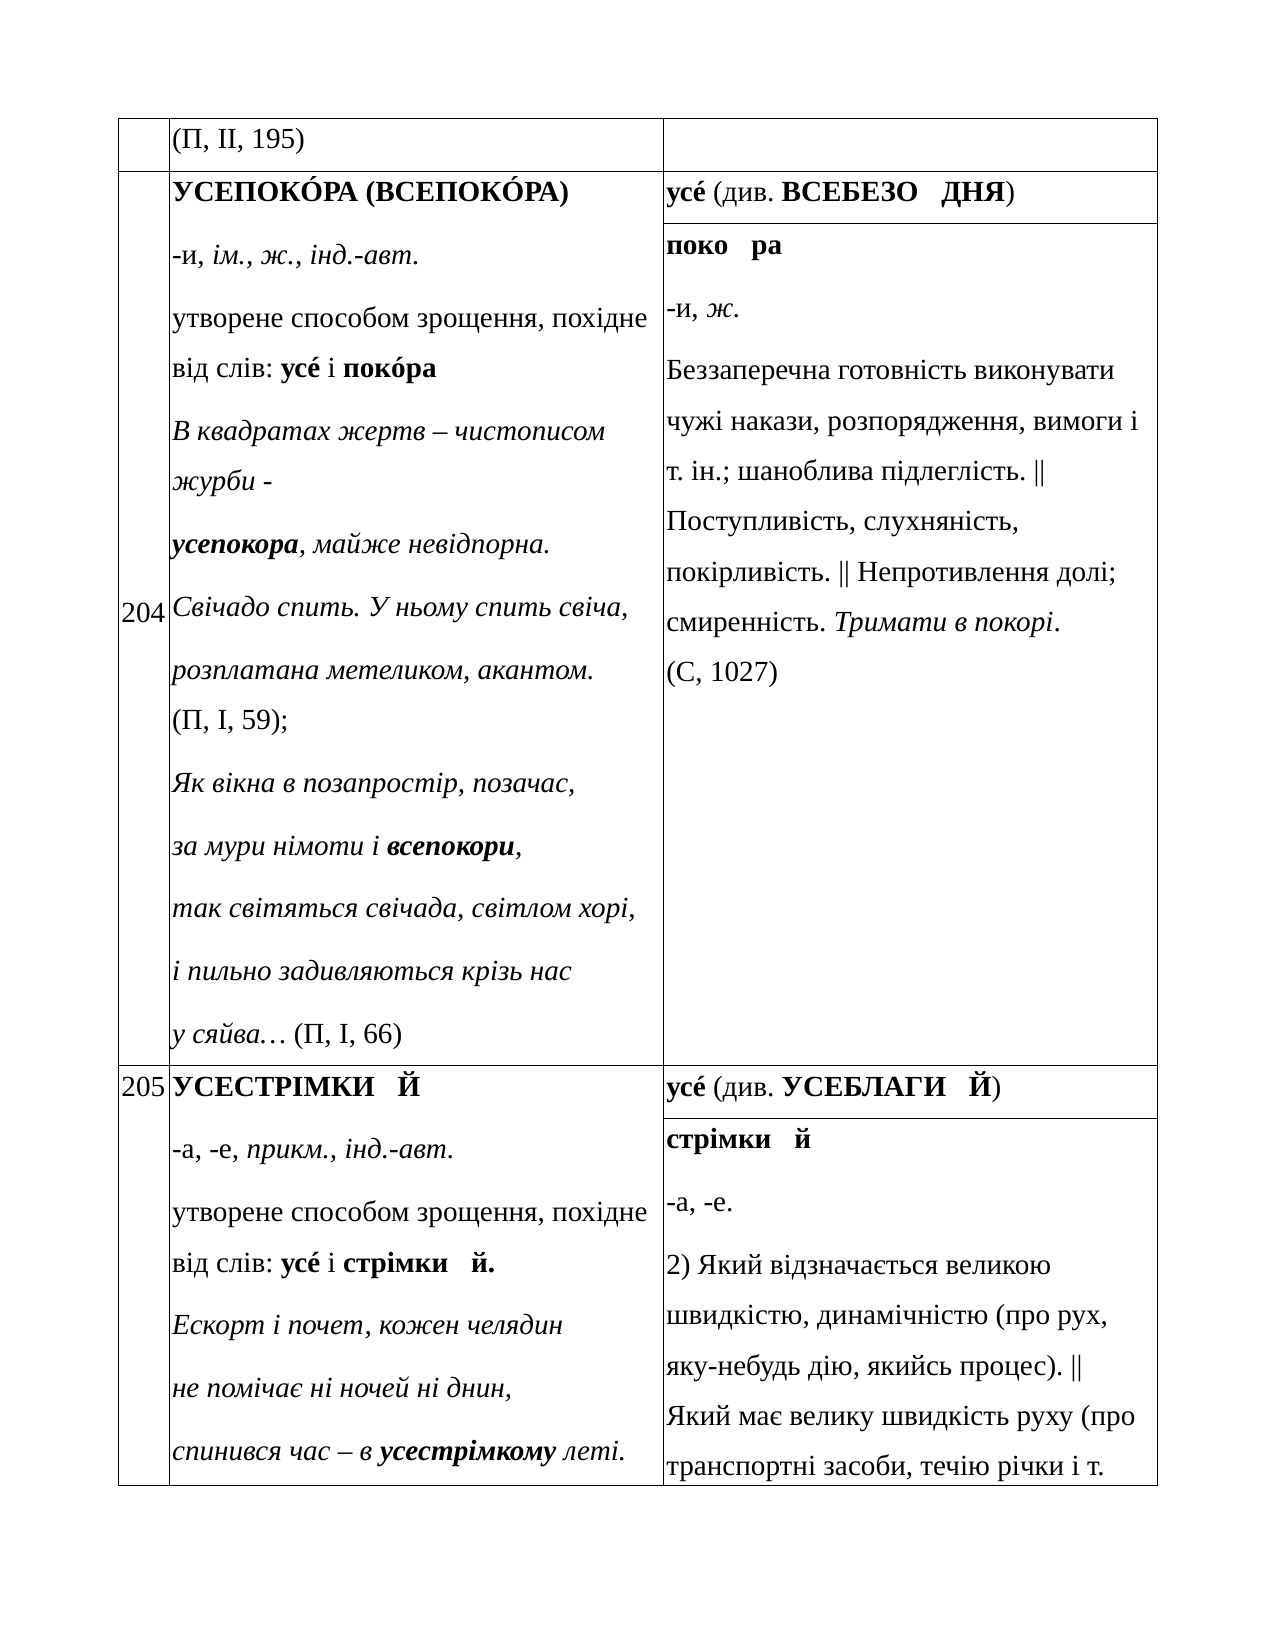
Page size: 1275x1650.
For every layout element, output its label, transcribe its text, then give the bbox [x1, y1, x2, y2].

table_cell 205 [119, 1066, 169, 1485]
table_cell УСЕСТРІМКИЙ -а, -е, прикм., інд.-авт. утворене способом зрощення, похідне від слів: усé і стрімкий. Ескорт і почет, кожен челядин не помічає ні ночей ні днин, спинився час – в усестрімкому леті. [170, 1066, 663, 1485]
table_cell усé (див. УСЕБЛАГИЙ) [664, 1066, 1157, 1118]
table_cell (П, ІІ, 195) [170, 119, 663, 171]
table_cell [664, 119, 1157, 171]
table_cell УСЕПОКÓРА (ВСЕПОКÓРА) -и, ім., ж., інд.-авт. утворене способом зрощення, похідне від слів: усé і покóра В квадратах жертв – чистописом журби - усепокора, майже невідпорна. Свічадо спить. У ньому спить свіча, розплатана метеликом, акантом. (П, І, 59); Як вікна в позапростір, позачас, за мури німоти і всепокори, так світяться свічада, світлом хорі, і пильно задивляються крізь нас у сяйва… (П, І, 66) [170, 172, 663, 1065]
table_cell [119, 119, 169, 171]
table_cell покора -и, ж. Беззаперечна готовність виконувати чужі накази, розпорядження, вимоги і т. ін.; шаноблива підлеглість. || Поступливість, слухняність, покірливість. || Непротивлення долі; смиренність. Тримати в покорі. (С, 1027) [664, 224, 1157, 1065]
table_cell 204 [119, 172, 169, 1065]
table_cell стрімкий -а, -е. 2) Який відзначається великою швидкістю, динамічністю (про рух, яку-небудь дію, якийсь процес). || Який має велику швидкість руху (про транспортні засоби, течію річки і т. [664, 1119, 1157, 1485]
table_cell усé (див. ВСЕБЕЗОДНЯ) [664, 172, 1157, 223]
